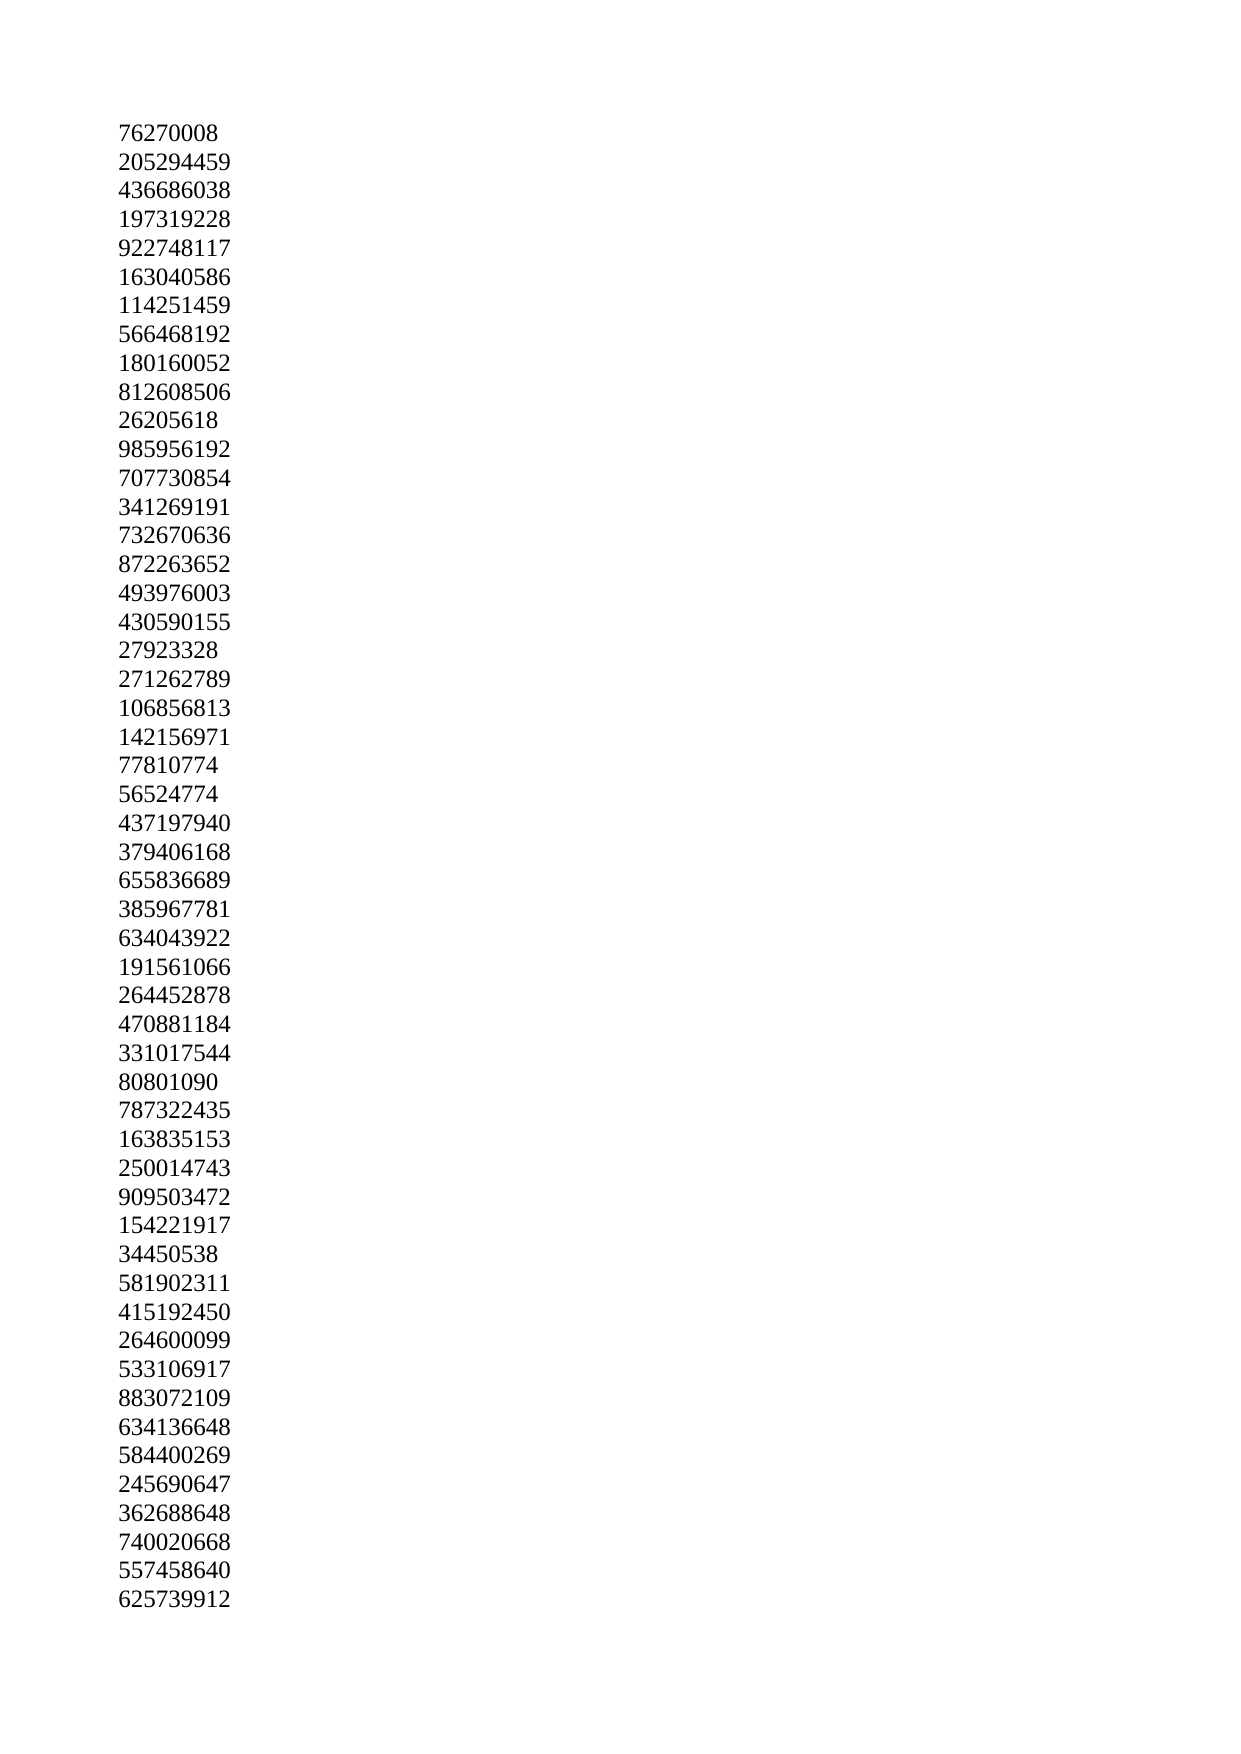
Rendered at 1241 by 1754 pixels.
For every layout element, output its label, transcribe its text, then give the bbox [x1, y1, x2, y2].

table_cell 331017544 [118, 1038, 1122, 1067]
table_cell 26205618 [118, 406, 1122, 434]
table_cell 787322435 [118, 1096, 1122, 1124]
table_cell 812608506 [118, 377, 1122, 406]
table_cell 581902311 [118, 1268, 1122, 1297]
table_cell 493976003 [118, 578, 1122, 607]
table_cell 985956192 [118, 434, 1122, 463]
table_cell 470881184 [118, 1009, 1122, 1038]
table_cell 264452878 [118, 981, 1122, 1009]
table_cell 634043922 [118, 923, 1122, 952]
table_cell 27923328 [118, 636, 1122, 664]
table_cell 362688648 [118, 1498, 1122, 1527]
table_cell 634136648 [118, 1412, 1122, 1441]
table_cell 557458640 [118, 1556, 1122, 1584]
table_cell 655836689 [118, 866, 1122, 894]
table_cell 566468192 [118, 319, 1122, 348]
table_cell 872263652 [118, 549, 1122, 578]
table_cell 106856813 [118, 693, 1122, 722]
table_cell 533106917 [118, 1354, 1122, 1383]
table_cell 163835153 [118, 1124, 1122, 1153]
table_cell 114251459 [118, 291, 1122, 319]
table_cell 264600099 [118, 1326, 1122, 1354]
table_cell 245690647 [118, 1469, 1122, 1498]
table_cell 740020668 [118, 1527, 1122, 1556]
table_cell 56524774 [118, 779, 1122, 808]
table_cell 732670636 [118, 521, 1122, 549]
table_cell 584400269 [118, 1441, 1122, 1469]
table_cell 707730854 [118, 463, 1122, 492]
table_cell 154221917 [118, 1211, 1122, 1239]
table_cell 77810774 [118, 751, 1122, 779]
table_cell 385967781 [118, 894, 1122, 923]
table_cell 271262789 [118, 664, 1122, 693]
table_cell 922748117 [118, 233, 1122, 262]
table_cell 430590155 [118, 607, 1122, 636]
table_cell 197319228 [118, 204, 1122, 233]
table_cell 250014743 [118, 1153, 1122, 1182]
table_cell 909503472 [118, 1182, 1122, 1211]
table_cell 625739912 [118, 1584, 1122, 1613]
table_cell 163040586 [118, 262, 1122, 291]
table_cell 415192450 [118, 1297, 1122, 1326]
table_cell 341269191 [118, 492, 1122, 521]
table_cell 180160052 [118, 348, 1122, 377]
table_cell 34450538 [118, 1239, 1122, 1268]
table_cell 80801090 [118, 1067, 1122, 1096]
table_cell 191561066 [118, 952, 1122, 981]
table_cell 76270008 [118, 118, 1122, 147]
table_cell 883072109 [118, 1383, 1122, 1412]
table_cell 437197940 [118, 808, 1122, 837]
table_cell 379406168 [118, 837, 1122, 866]
table_cell 205294459 [118, 147, 1122, 176]
table_cell 436686038 [118, 176, 1122, 204]
table_cell 142156971 [118, 722, 1122, 751]
